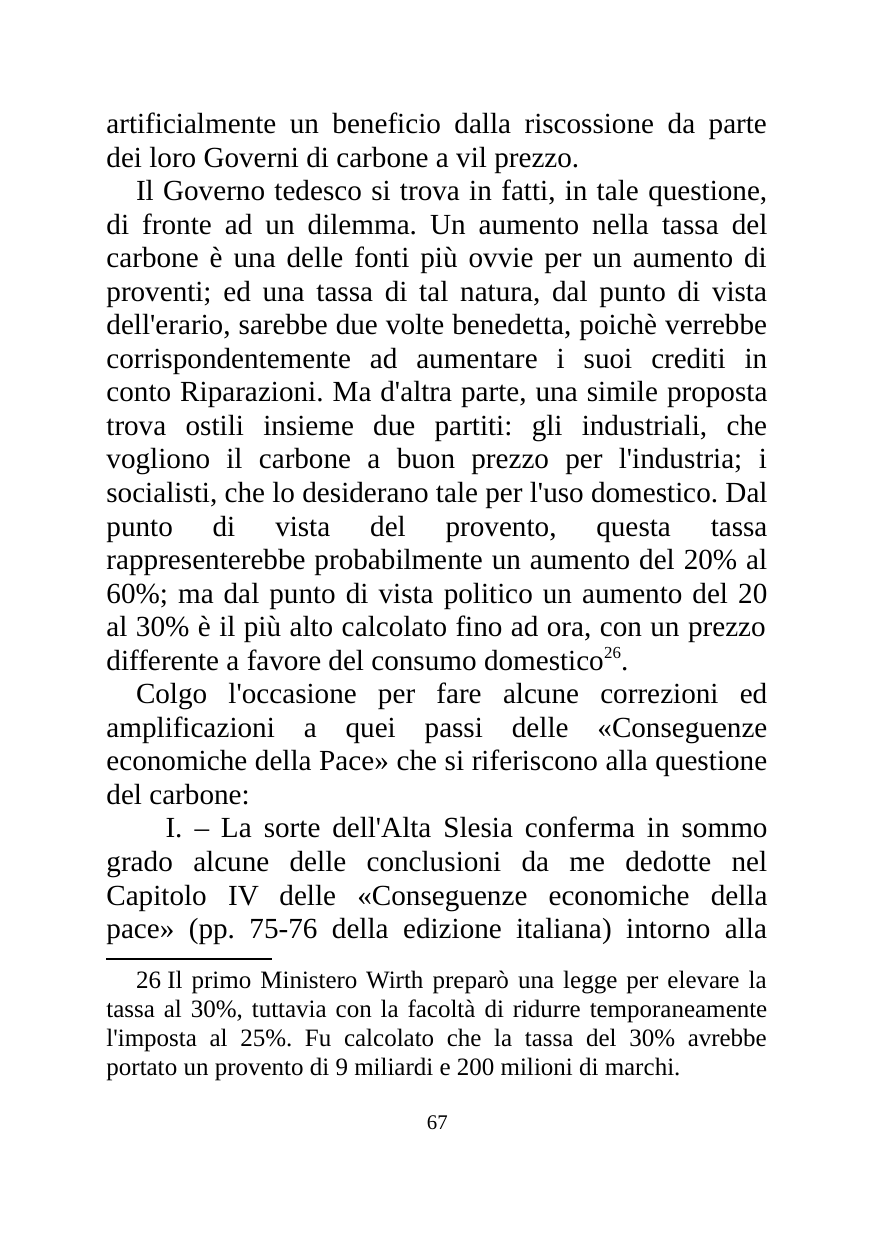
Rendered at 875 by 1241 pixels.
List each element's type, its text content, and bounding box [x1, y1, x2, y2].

text Il primo Ministero Wirth preparò una legge per elevare la tassa al 30%, tuttavia con la facoltà di ridurre temporaneamente l'imposta al 25%. Fu calcolato che la tassa del 30% avrebbe portato un provento di 9 miliardi e 200 milioni di marchi. [106, 965, 768, 1080]
text Il Governo tedesco si trova in fatti, in tale questione, di fronte ad un dilemma. Un aumento nella tassa del carbone è una delle fonti più ovvie per un aumento di proventi; ed una tassa di tal natura, dal punto di vista dell'erario, sarebbe due volte benedetta, poichè verrebbe corrispondentemente ad aumentare i suoi crediti in conto Riparazioni. Ma d'altra parte, una simile proposta trova ostili insieme due partiti: gli industriali, che vogliono il carbone a buon prezzo per l'industria; i socialisti, che lo desiderano tale per l'uso domestico. Dal punto di vista del provento, questa tassa rappresenterebbe probabilmente un aumento del 20% al 60%; ma dal punto di vista politico un aumento del 20 al 30% è il più alto calcolato fino ad ora, con un prezzo differente a favore del consumo domestico. [106, 173, 768, 676]
text I. – La sorte dell'Alta Slesia conferma in sommo grado alcune delle conclusioni da me dedotte nel Capitolo IV delle «Conseguenze economiche della pace» (pp. 75-76 della edizione italiana) intorno alla [106, 811, 768, 945]
text Colgo l'occasione per fare alcune correzioni ed amplificazioni a quei passi delle «Conseguenze economiche della Pace» che si riferiscono alla questione del carbone: [106, 676, 768, 811]
text artificialmente un beneficio dalla riscossione da parte dei loro Governi di carbone a vil prezzo. [106, 106, 768, 173]
